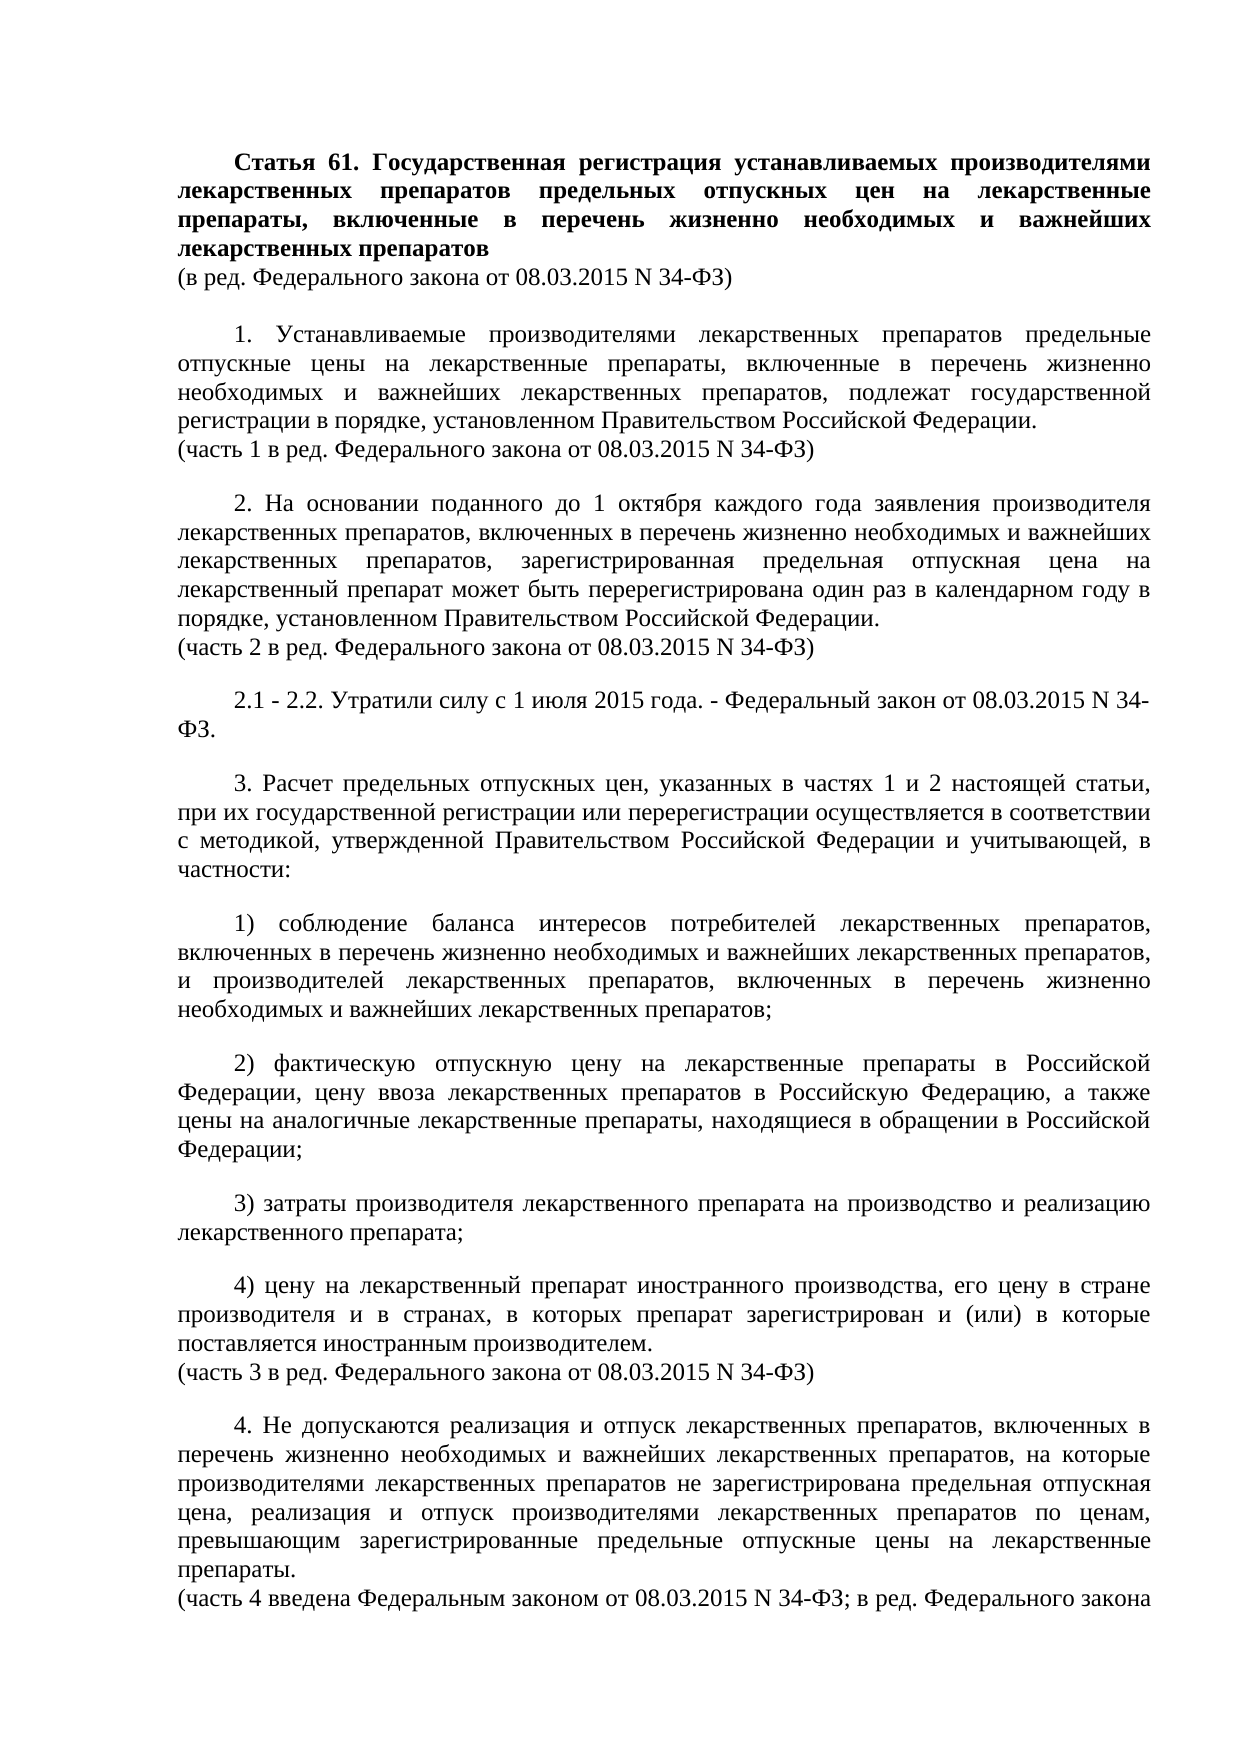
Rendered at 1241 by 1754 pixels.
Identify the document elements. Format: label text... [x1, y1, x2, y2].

title Статья 61. Государственная регистрация устанавливаемых производителями лекарственных препаратов предельных отпускных цен на лекарственные препараты, включенные в перечень жизненно необходимых и важнейших лекарственных препаратов [177, 147, 1152, 262]
text 1) соблюдение баланса интересов потребителей лекарственных препаратов, включенных в перечень жизненно необходимых и важнейших лекарственных препаратов, и производителей лекарственных препаратов, включенных в перечень жизненно необходимых и важнейших лекарственных препаратов; [177, 908, 1152, 1023]
text 2.1 - 2.2. Утратили силу с 1 июля 2015 года. - Федеральный закон от 08.03.2015 N 34-ФЗ. [177, 686, 1152, 743]
text 4. Не допускаются реализация и отпуск лекарственных препаратов, включенных в перечень жизненно необходимых и важнейших лекарственных препаратов, на которые производителями лекарственных препаратов не зарегистрирована предельная отпускная цена, реализация и отпуск производителями лекарственных препаратов по ценам, превышающим зарегистрированные предельные отпускные цены на лекарственные препараты. [177, 1411, 1152, 1583]
text (часть 3 в ред. Федерального закона от 08.03.2015 N 34-ФЗ) [177, 1357, 1152, 1386]
text 3. Расчет предельных отпускных цен, указанных в частях 1 и 2 настоящей статьи, при их государственной регистрации или перерегистрации осуществляется в соответствии с методикой, утвержденной Правительством Российской Федерации и учитывающей, в частности: [177, 768, 1152, 883]
text 1. Устанавливаемые производителями лекарственных препаратов предельные отпускные цены на лекарственные препараты, включенные в перечень жизненно необходимых и важнейших лекарственных препаратов, подлежат государственной регистрации в порядке, установленном Правительством Российской Федерации. [177, 319, 1152, 434]
text 2. На основании поданного до 1 октября каждого года заявления производителя лекарственных препаратов, включенных в перечень жизненно необходимых и важнейших лекарственных препаратов, зарегистрированная предельная отпускная цена на лекарственный препарат может быть перерегистрирована один раз в календарном году в порядке, установленном Правительством Российской Федерации. [177, 488, 1152, 632]
text 2) фактическую отпускную цену на лекарственные препараты в Российской Федерации, цену ввоза лекарственных препаратов в Российскую Федерацию, а также цены на аналогичные лекарственные препараты, находящиеся в обращении в Российской Федерации; [177, 1048, 1152, 1163]
text (часть 1 в ред. Федерального закона от 08.03.2015 N 34-ФЗ) [177, 434, 1152, 463]
text (в ред. Федерального закона от 08.03.2015 N 34-ФЗ) [177, 262, 1152, 291]
text (часть 2 в ред. Федерального закона от 08.03.2015 N 34-ФЗ) [177, 632, 1152, 661]
text 3) затраты производителя лекарственного препарата на производство и реализацию лекарственного препарата; [177, 1188, 1152, 1246]
text (часть 4 введена Федеральным законом от 08.03.2015 N 34-ФЗ; в ред. Федерального закона [177, 1583, 1152, 1612]
text 4) цену на лекарственный препарат иностранного производства, его цену в стране производителя и в странах, в которых препарат зарегистрирован и (или) в которые поставляется иностранным производителем. [177, 1271, 1152, 1357]
